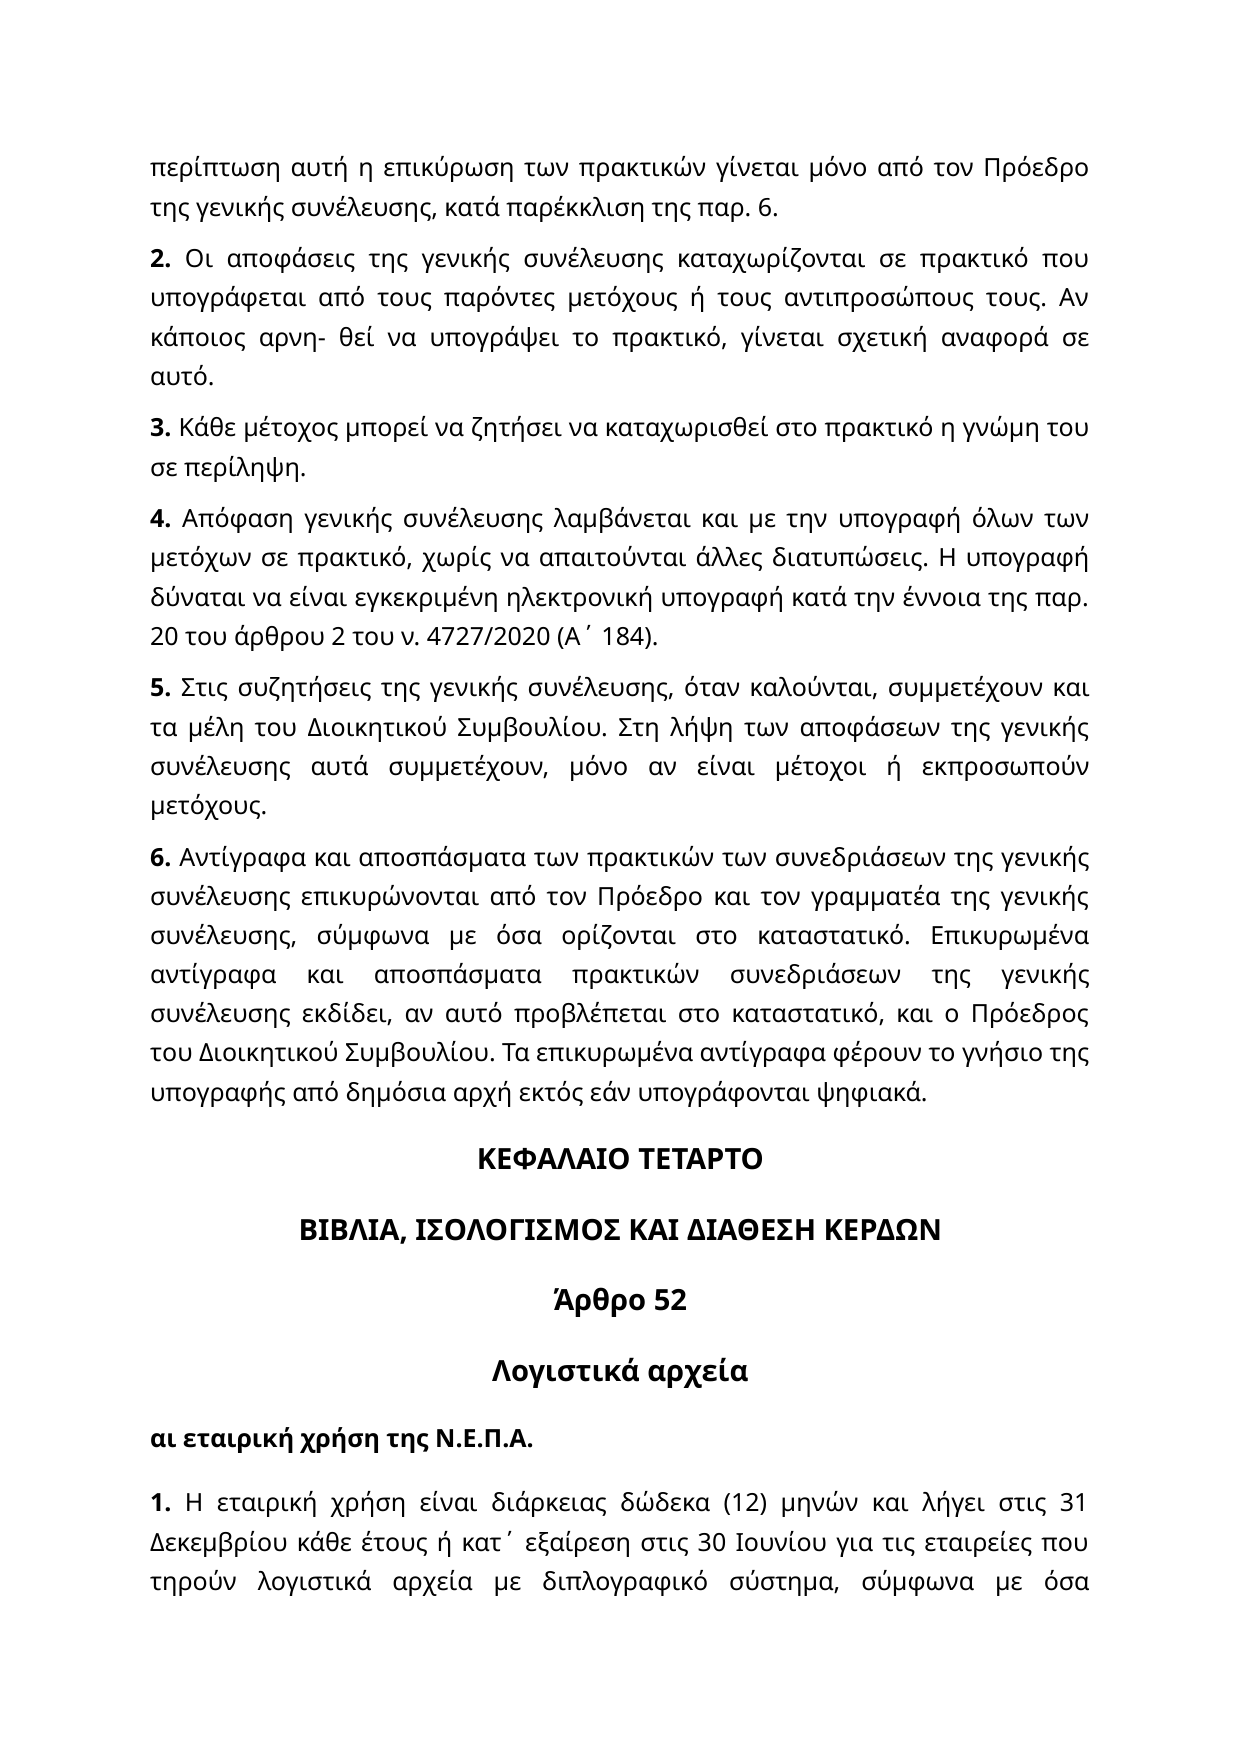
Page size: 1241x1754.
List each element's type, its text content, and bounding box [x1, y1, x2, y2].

subtitle Λογιστικά αρχεία [150, 1350, 1090, 1390]
text 6. Αντίγραφα και αποσπάσματα των πρακτικών των συνεδριάσεων της γενικής συνέλευσης επικυρώνονται από τον Πρόεδρο και τον γραμματέα της γενικής συνέλευσης, σύμφωνα με όσα ορίζονται στο καταστατικό. Επικυρωμένα αντίγραφα και αποσπάσματα πρακτικών συνεδριάσεων της γενικής συνέλευσης εκδίδει, αν αυτό προβλέπεται στο καταστατικό, και ο Πρόεδρος του Διοικητικού Συμβουλίου. Τα επικυρωμένα αντίγραφα φέρουν το γνήσιο της υπογραφής από δημόσια αρχή εκτός εάν υπογράφονται ψηφιακά. [150, 839, 1090, 1108]
subtitle ΒΙΒΛΙΑ, ΙΣΟΛΟΓΙΣΜΟΣ ΚΑΙ ΔΙΑΘΕΣΗ ΚΕΡΔΩΝ [150, 1209, 1090, 1249]
text 3. Κάθε μέτοχος μπορεί να ζητήσει να καταχωρισθεί στο πρακτικό η γνώμη του σε περίληψη. [150, 410, 1090, 483]
subtitle Άρθρο 52 [150, 1279, 1090, 1319]
text 4. Απόφαση γενικής συνέλευσης λαμβάνεται και με την υπογραφή όλων των μετόχων σε πρακτικό, χωρίς να απαιτούνται άλλες διατυπώσεις. Η υπογραφή δύναται να είναι εγκεκριμένη ηλεκτρονική υπογραφή κατά την έννοια της παρ. 20 του άρθρου 2 του ν. 4727/2020 (Α΄ 184). [150, 501, 1090, 652]
text 1. Η εταιρική χρήση είναι διάρκειας δώδεκα (12) μηνών και λήγει στις 31 Δεκεμβρίου κάθε έτους ή κατ΄ εξαίρεση στις 30 Ιουνίου για τις εταιρείες που τηρούν λογιστικά αρχεία με διπλογραφικό σύστημα, σύμφωνα με όσα [150, 1485, 1090, 1597]
text 2. Οι αποφάσεις της γενικής συνέλευσης καταχωρίζονται σε πρακτικό που υπογράφεται από τους παρόντες μετόχους ή τους αντιπροσώπους τους. Αν κάποιος αρνη- θεί να υπογράψει το πρακτικό, γίνεται σχετική αναφορά σε αυτό. [150, 241, 1090, 392]
text αι εταιρική χρήση της Ν.Ε.Π.Α. [150, 1421, 1090, 1455]
text 5. Στις συζητήσεις της γενικής συνέλευσης, όταν καλούνται, συμμετέχουν και τα μέλη του Διοικητικού Συμβουλίου. Στη λήψη των αποφάσεων της γενικής συνέλευσης αυτά συμμετέχουν, μόνο αν είναι μέτοχοι ή εκπροσωπούν μετόχους. [150, 670, 1090, 822]
text περίπτωση αυτή η επικύρωση των πρακτικών γίνεται μόνο από τον Πρόεδρο της γενικής συνέλευσης, κατά παρέκκλιση της παρ. 6. [150, 150, 1090, 223]
subtitle ΚΕΦΑΛΑΙΟ ΤΕΤΑΡΤΟ [150, 1138, 1090, 1178]
